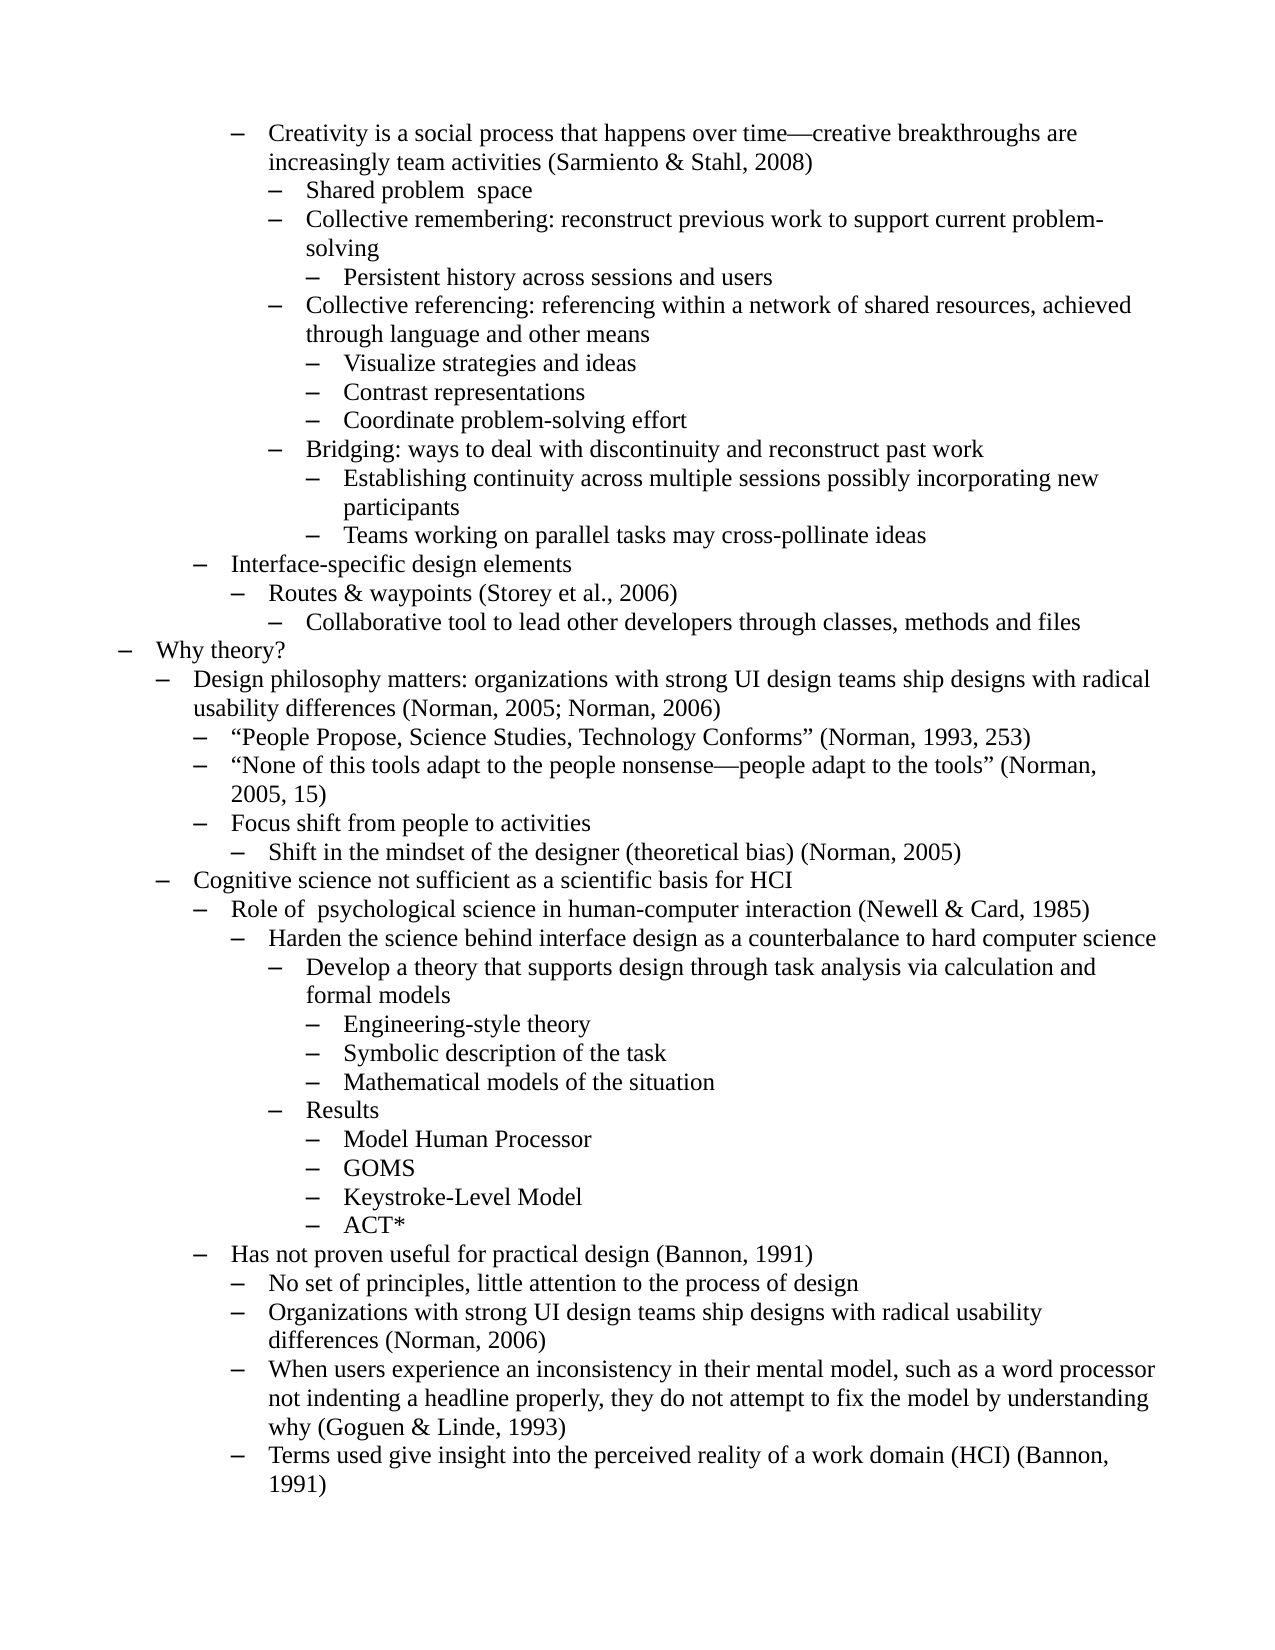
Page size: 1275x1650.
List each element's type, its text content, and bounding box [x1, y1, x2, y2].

list Shift in the mindset of the designer (theoretical bias) (Norman, 2005) [231, 837, 1157, 866]
list Role of psychological science in human-computer interaction (Newell & Card, 1985) [193, 894, 1157, 923]
list Shared problem space [268, 176, 1157, 204]
list Has not proven useful for practical design (Bannon, 1991) [193, 1239, 1157, 1268]
list Creativity is a social process that happens over time—creative breakthroughs are increasingly team activities (Sarmiento & Stahl, 2008) [231, 118, 1157, 176]
list Routes & waypoints (Storey et al., 2006) [231, 578, 1157, 607]
list No set of principles, little attention to the process of design [231, 1268, 1157, 1297]
list Symbolic description of the task [306, 1038, 1157, 1067]
list “People Propose, Science Studies, Technology Conforms” (Norman, 1993, 253) [193, 722, 1157, 751]
list Model Human Processor [306, 1124, 1157, 1153]
list Visualize strategies and ideas [306, 348, 1157, 377]
list Persistent history across sessions and users [306, 262, 1157, 291]
list ACT* [306, 1211, 1157, 1239]
list Collaborative tool to lead other developers through classes, methods and files [268, 607, 1157, 636]
list Teams working on parallel tasks may cross-pollinate ideas [306, 521, 1157, 549]
list Bridging: ways to deal with discontinuity and reconstruct past work [268, 434, 1157, 463]
list Collective remembering: reconstruct previous work to support current problem-solving [268, 204, 1157, 262]
list “None of this tools adapt to the people nonsense—people adapt to the tools” (Norman, 2005, 15) [193, 751, 1157, 808]
list Results [268, 1096, 1157, 1124]
list Develop a theory that supports design through task analysis via calculation and formal models [268, 952, 1157, 1009]
list Establishing continuity across multiple sessions possibly incorporating new participants [306, 463, 1157, 521]
list GOMS [306, 1153, 1157, 1182]
list Engineering-style theory [306, 1009, 1157, 1038]
list Organizations with strong UI design teams ship designs with radical usability differences (Norman, 2006) [231, 1297, 1157, 1354]
list Terms used give insight into the perceived reality of a work domain (HCI) (Bannon, 1991) [231, 1441, 1157, 1498]
list Design philosophy matters: organizations with strong UI design teams ship designs with radical usability differences (Norman, 2005; Norman, 2006) [156, 664, 1157, 722]
list Coordinate problem-solving effort [306, 406, 1157, 434]
list When users experience an inconsistency in their mental model, such as a word processor not indenting a headline properly, they do not attempt to fix the model by understanding why (Goguen & Linde, 1993) [231, 1354, 1157, 1441]
list Contrast representations [306, 377, 1157, 406]
list Why theory? [118, 636, 1157, 664]
list Harden the science behind interface design as a counterbalance to hard computer science [231, 923, 1157, 952]
list Keystroke-Level Model [306, 1182, 1157, 1211]
list Interface-specific design elements [193, 549, 1157, 578]
list Cognitive science not sufficient as a scientific basis for HCI [156, 866, 1157, 894]
list Focus shift from people to activities [193, 808, 1157, 837]
list Collective referencing: referencing within a network of shared resources, achieved through language and other means [268, 291, 1157, 348]
list Mathematical models of the situation [306, 1067, 1157, 1096]
